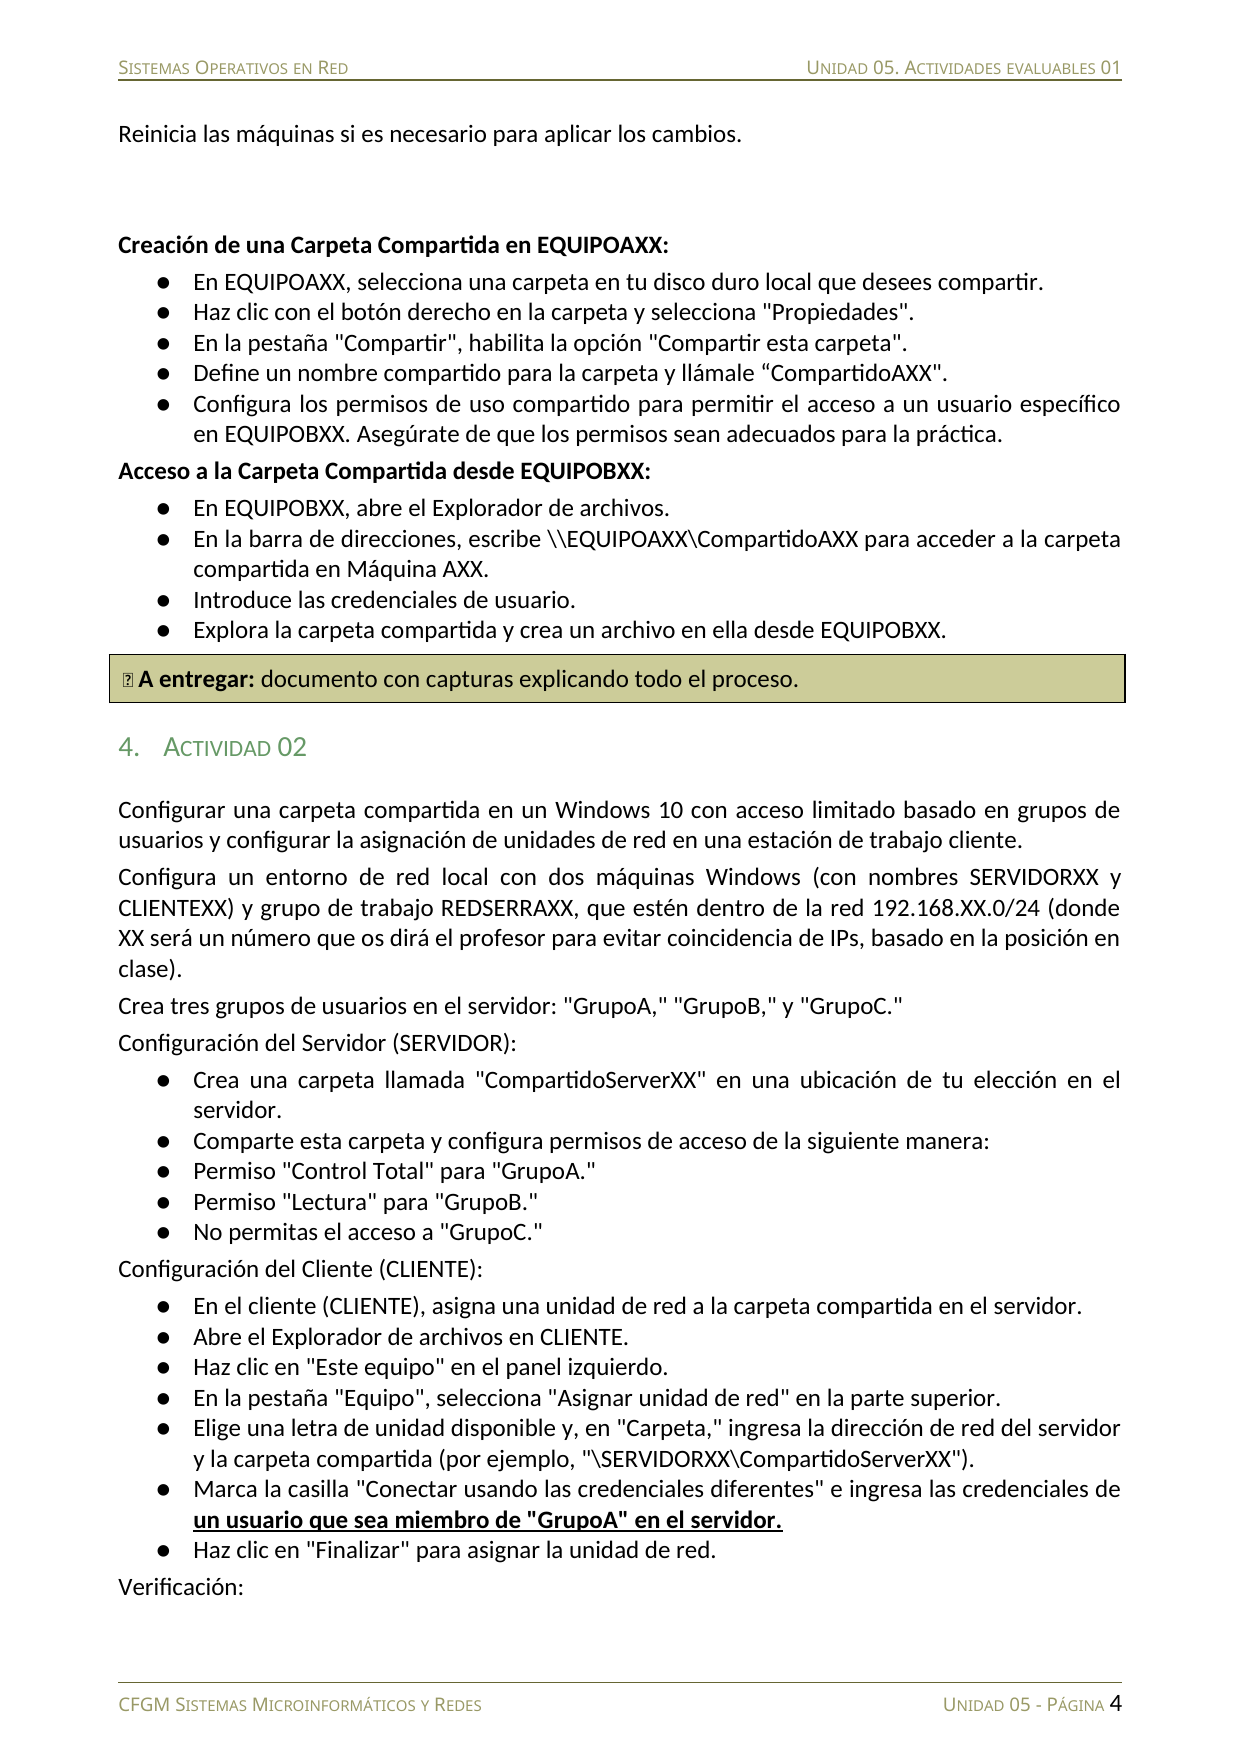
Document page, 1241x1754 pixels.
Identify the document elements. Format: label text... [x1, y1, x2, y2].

list En EQUIPOBXX, abre el Explorador de archivos. [156, 492, 1122, 523]
list En la pestaña "Equipo", selecciona "Asignar unidad de red" en la parte superior. [156, 1382, 1122, 1412]
text Creación de una Carpeta Compartida en EQUIPOAXX: [118, 229, 1122, 259]
text 📕 A entregar: documento con capturas explicando todo el proceso. [110, 655, 1124, 702]
text Crea tres grupos de usuarios en el servidor: "GrupoA," "GrupoB," y "GrupoC." [118, 990, 1122, 1020]
list Marca la casilla "Conectar usando las credenciales diferentes" e ingresa las credenciales de un usuario que sea miembro de "GrupoA" en el servidor. [156, 1473, 1122, 1534]
list Permiso "Lectura" para "GrupoB." [156, 1186, 1122, 1216]
list Permiso "Control Total" para "GrupoA." [156, 1155, 1122, 1186]
text Configura un entorno de red local con dos máquinas Windows (con nombres SERVIDORXX y CLIENTEXX) y grupo de trabajo REDSERRAXX, que estén dentro de la red 192.168.XX.0/24 (donde XX será un número que os dirá el profesor para evitar coincidencia de IPs, basado en la posición en clase). [118, 861, 1122, 983]
list Haz clic en "Este equipo" en el panel izquierdo. [156, 1351, 1122, 1382]
text Configuración del Servidor (SERVIDOR): [118, 1027, 1122, 1057]
list Introduce las credenciales de usuario. [156, 584, 1122, 614]
list Comparte esta carpeta y configura permisos de acceso de la siguiente manera: [156, 1125, 1122, 1155]
text Configuración del Cliente (CLIENTE): [118, 1253, 1122, 1284]
list En el cliente (CLIENTE), asigna una unidad de red a la carpeta compartida en el servidor. [156, 1290, 1122, 1321]
list Configura los permisos de uso compartido para permitir el acceso a un usuario específico en EQUIPOBXX. Asegúrate de que los permisos sean adecuados para la práctica. [156, 388, 1122, 449]
list Explora la carpeta compartida y crea un archivo en ella desde EQUIPOBXX. [156, 614, 1122, 645]
text Reinicia las máquinas si es necesario para aplicar los cambios. [118, 118, 1122, 148]
list No permitas el acceso a "GrupoC." [156, 1216, 1122, 1247]
text Configurar una carpeta compartida en un Windows 10 con acceso limitado basado en grupos de usuarios y configurar la asignación de unidades de red en una estación de trabajo cliente. [118, 794, 1122, 855]
subtitle Actividad 02 [118, 728, 1122, 764]
list En la barra de direcciones, escribe \\EQUIPOAXX\CompartidoAXX para acceder a la carpeta compartida en Máquina AXX. [156, 523, 1122, 584]
list Define un nombre compartido para la carpeta y llámale “CompartidoAXX". [156, 357, 1122, 388]
list Abre el Explorador de archivos en CLIENTE. [156, 1321, 1122, 1351]
text Verificación: [118, 1571, 1122, 1602]
list En la pestaña "Compartir", habilita la opción "Compartir esta carpeta". [156, 327, 1122, 357]
list Haz clic con el botón derecho en la carpeta y selecciona "Propiedades". [156, 296, 1122, 327]
list En EQUIPOAXX, selecciona una carpeta en tu disco duro local que desees compartir. [156, 266, 1122, 296]
list Crea una carpeta llamada "CompartidoServerXX" en una ubicación de tu elección en el servidor. [156, 1064, 1122, 1125]
list Haz clic en "Finalizar" para asignar la unidad de red. [156, 1534, 1122, 1565]
text Acceso a la Carpeta Compartida desde EQUIPOBXX: [118, 456, 1122, 486]
list Elige una letra de unidad disponible y, en "Carpeta," ingresa la dirección de red del servidor y la carpeta compartida (por ejemplo, "\SERVIDORXX\CompartidoServerXX"). [156, 1412, 1122, 1473]
